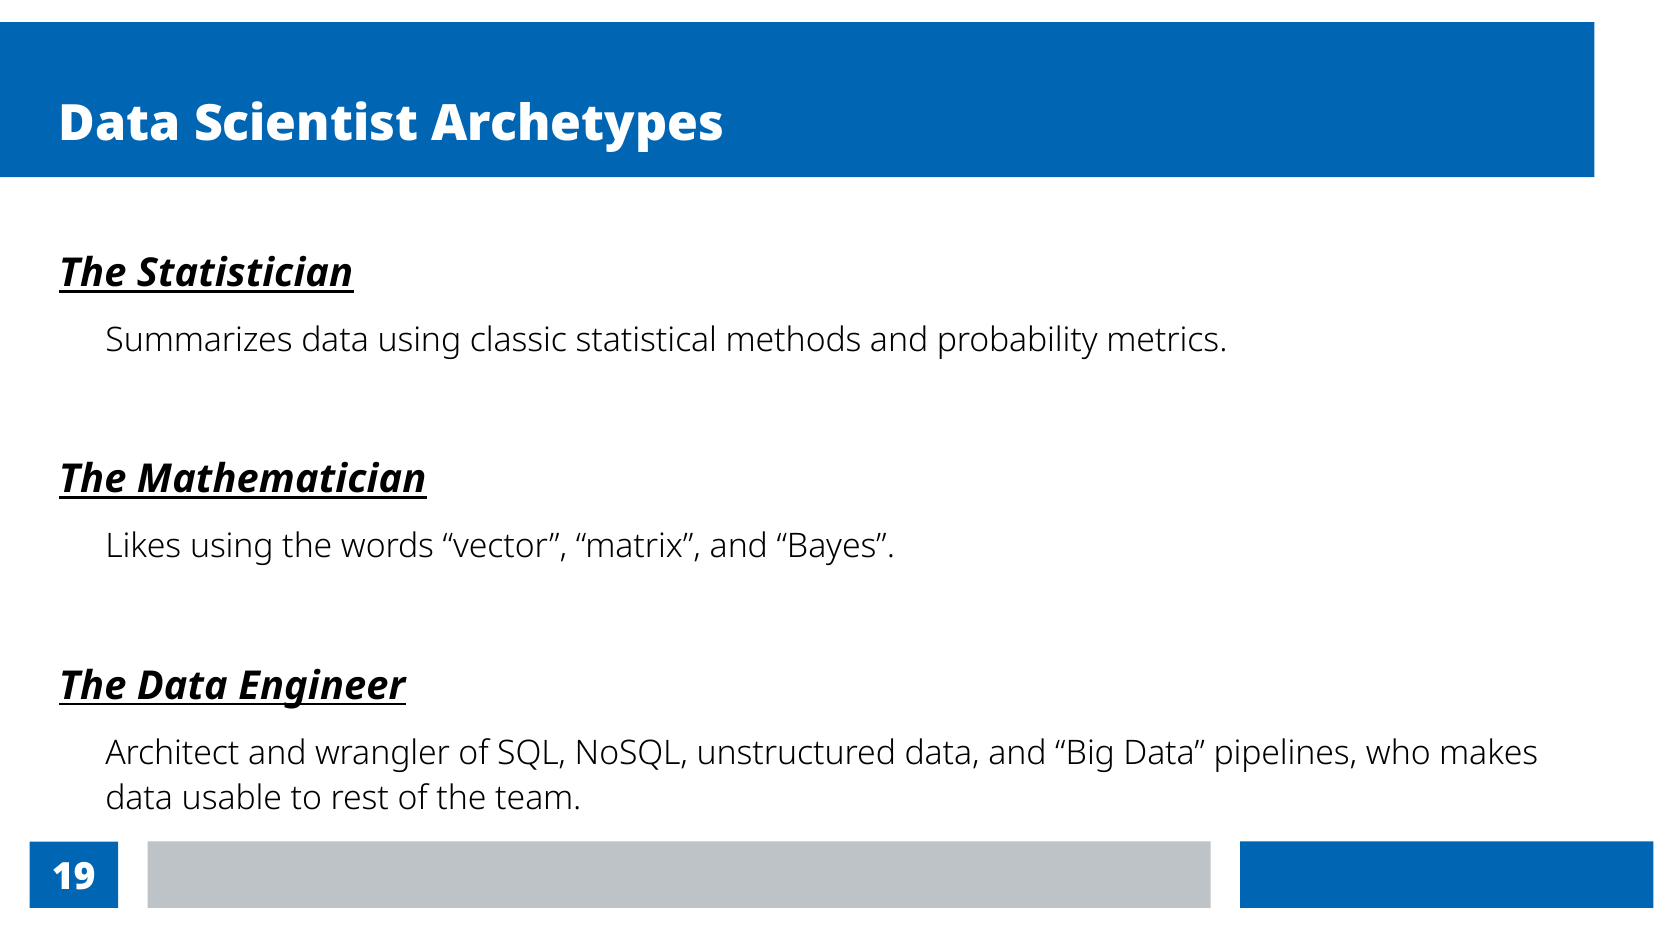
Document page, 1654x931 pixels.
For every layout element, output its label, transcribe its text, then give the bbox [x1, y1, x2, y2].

title Data Scientist Archetypes [59, 44, 1595, 156]
list The Statistician Summarizes data using classic statistical methods and probability metrics. The Mathematician Likes using the words “vector”, “matrix”, and “Bayes”. The Data Engineer Architect and wrangler of SQL, NoSQL, unstructured data, and “Big Data” pipelines, who makes data usable to rest of the team. [59, 243, 1565, 820]
